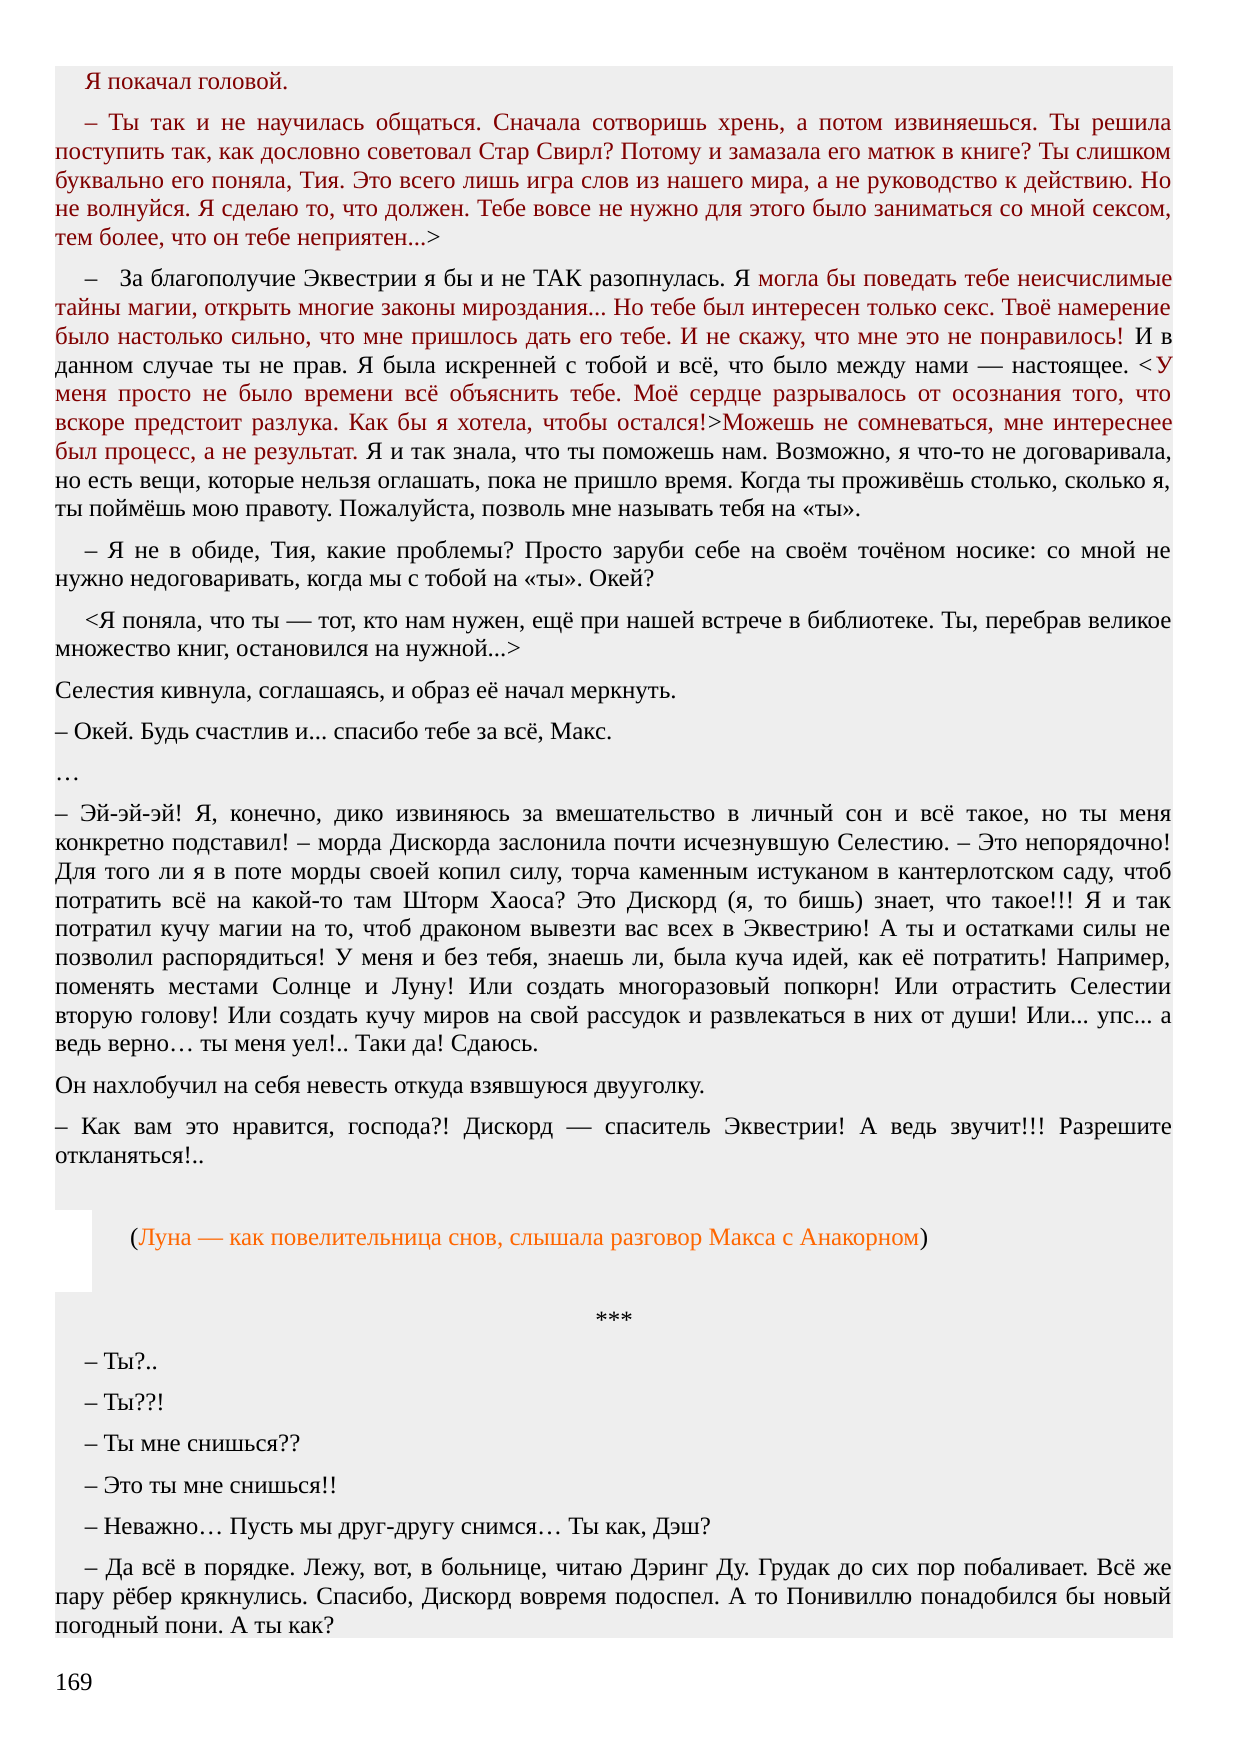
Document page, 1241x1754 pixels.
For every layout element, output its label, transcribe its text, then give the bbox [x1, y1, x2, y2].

text Я покачал головой. [55, 66, 1173, 95]
text – Я не в обиде, Тия, какие проблемы? Просто заруби себе на своём точёном носике: со мной не нужно недоговаривать, когда мы с тобой на «ты». Окей? [55, 535, 1173, 592]
text Он нахлобучил на себя невесть откуда взявшуюся двууголку. [55, 1070, 1173, 1098]
text – Ты?.. [55, 1346, 1173, 1375]
text – Да всё в порядке. Лежу, вот, в больнице, читаю Дэринг Ду. Грудак до сих пор побаливает. Всё же пару рёбер крякнулись. Спасибо, Дискорд вовремя подоспел. А то Понивиллю понадобился бы новый погодный пони. А ты как? [55, 1552, 1173, 1638]
text Селестия кивнула, соглашаясь, и образ её начал меркнуть. [55, 675, 1173, 703]
text … [55, 757, 1173, 786]
text – Ты так и не научилась общаться. Сначала сотворишь хрень, а потом извиняешься. Ты решила поступить так, как дословно советовал Стар Свирл? Потому и замазала его матюк в книге? Ты слишком буквально его поняла, Тия. Это всего лишь игра слов из нашего мира, а не руководство к действию. Но не волнуйся. Я сделаю то, что должен. Тебе вовсе не нужно для этого было заниматься со мной сексом, тем более, что он тебе неприятен...> [55, 107, 1173, 251]
text *** [55, 1305, 1173, 1333]
text – Ты??! [55, 1387, 1173, 1416]
text – Неважно… Пусть мы друг-другу снимся… Ты как, Дэш? [55, 1511, 1173, 1540]
text – Как вам это нравится, господа?! Дискорд — спаситель Эквестрии! А ведь звучит!!! Разрешите откланяться!.. [55, 1111, 1173, 1168]
list (Луна — как повелительница снов, слышала разговор Макса с Анакорном) [92, 1222, 1173, 1251]
text <Я поняла, что ты — тот, кто нам нужен, ещё при нашей встрече в библиотеке. Ты, перебрав великое множество книг, остановился на нужной...> [55, 605, 1173, 662]
text – За благополучие Эквестрии я бы и не ТАК разопнулась. Я могла бы поведать тебе неисчислимые тайны магии, открыть многие законы мироздания... Но тебе был интересен только секс. Твоё намерение было настолько сильно, что мне пришлось дать его тебе. И не скажу, что мне это не понравилось! И в данном случае ты не прав. Я была искренней с тобой и всё, что было между нами — настоящее. <У меня просто не было времени всё объяснить тебе. Моё сердце разрывалось от осознания того, что вскоре предстоит разлука. Как бы я хотела, чтобы остался!>Можешь не сомневаться, мне интереснее был процесс, а не результат. Я и так знала, что ты поможешь нам. Возможно, я что-то не договаривала, но есть вещи, которые нельзя оглашать, пока не пришло время. Когда ты проживёшь столько, сколько я, ты поймёшь мою правоту. Пожалуйста, позволь мне называть тебя на «ты». [55, 263, 1173, 522]
text – Эй-эй-эй! Я, конечно, дико извиняюсь за вмешательство в личный сон и всё такое, но ты меня конкретно подставил! – морда Дискорда заслонила почти исчезнувшую Селестию. – Это непорядочно! Для того ли я в поте морды своей копил силу, торча каменным истуканом в кантерлотском саду, чтоб потратить всё на какой-то там Шторм Хаоса? Это Дискорд (я, то бишь) знает, что такое!!! Я и так потратил кучу магии на то, чтоб драконом вывезти вас всех в Эквестрию! А ты и остатками силы не позволил распорядиться! У меня и без тебя, знаешь ли, была куча идей, как её потратить! Например, поменять местами Солнце и Луну! Или создать многоразовый попкорн! Или отрастить Селестии вторую голову! Или создать кучу миров на свой рассудок и развлекаться в них от души! Или... упс... а ведь верно… ты меня уел!.. Таки да! Сдаюсь. [55, 798, 1173, 1057]
text – Ты мне снишься?? [55, 1428, 1173, 1457]
text – Это ты мне снишься!! [55, 1470, 1173, 1498]
text – Окей. Будь счастлив и... спасибо тебе за всё, Макс. [55, 716, 1173, 745]
